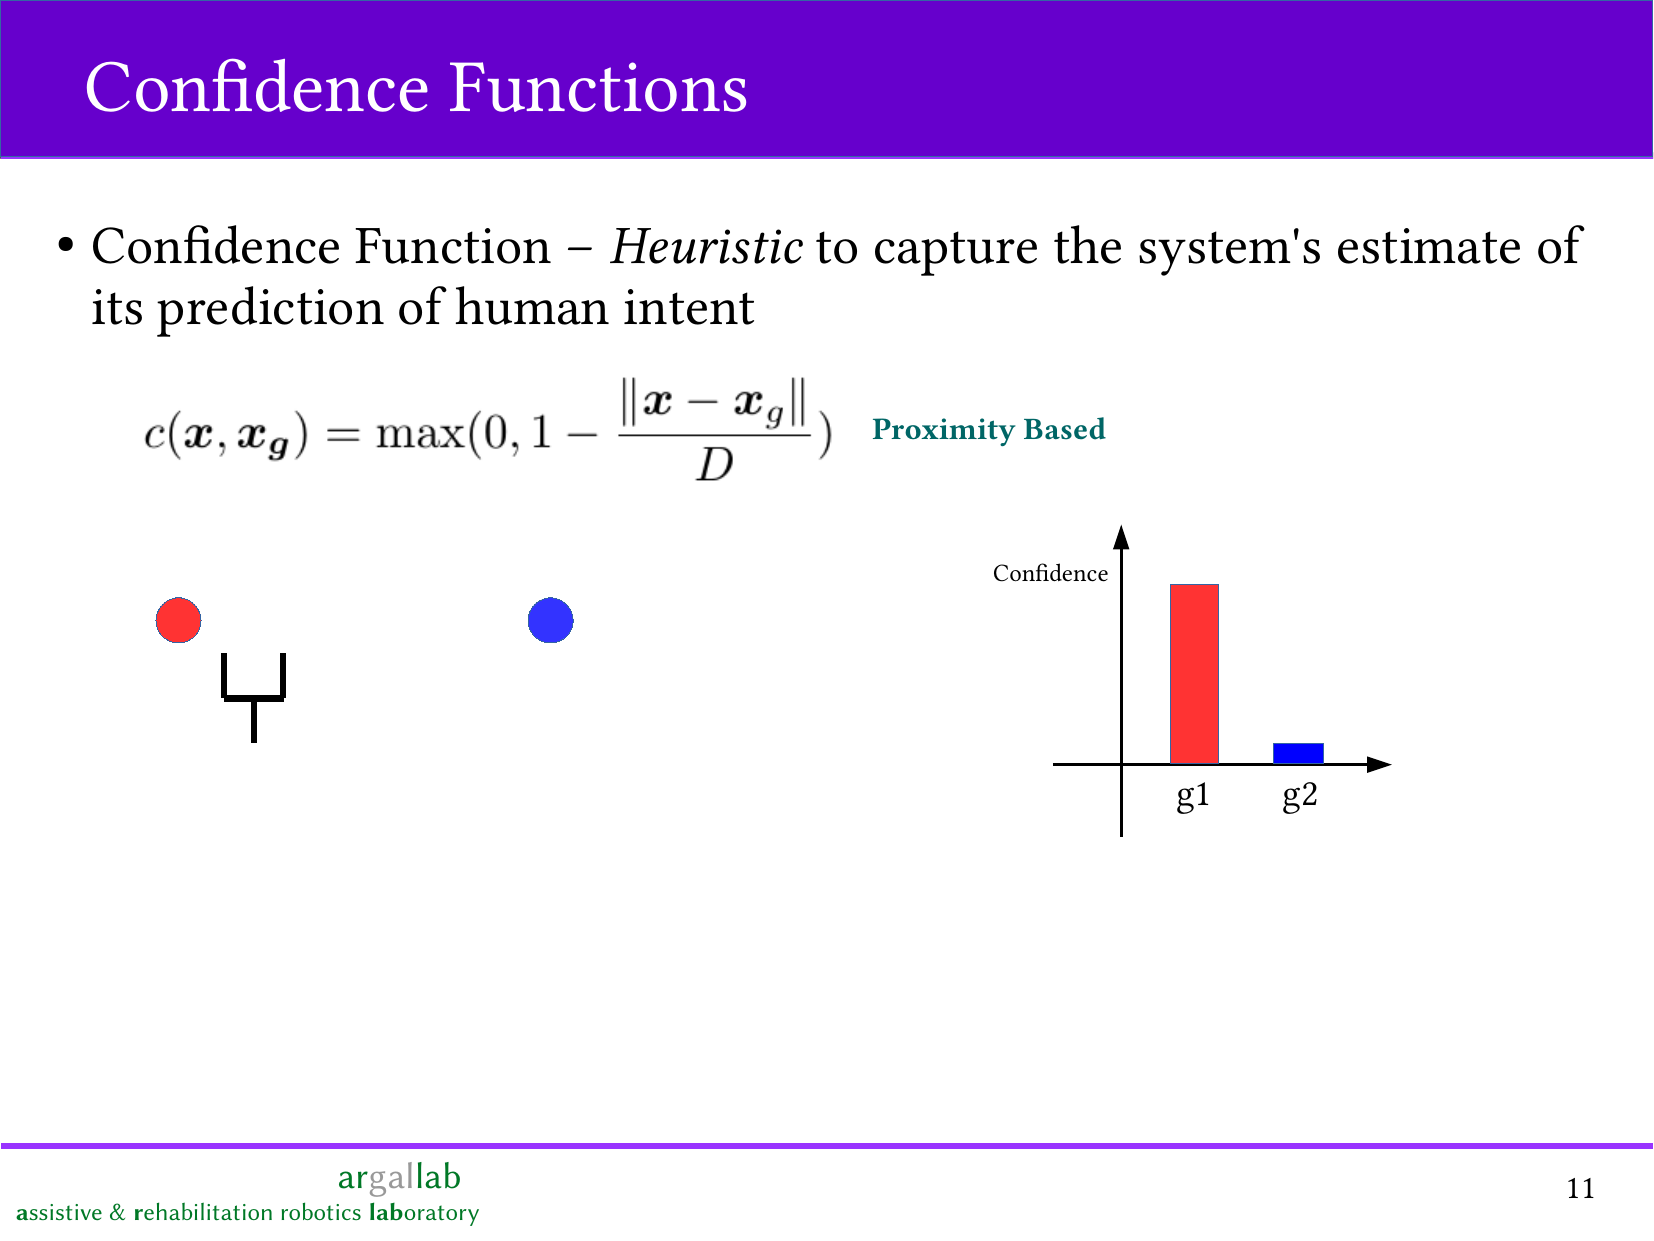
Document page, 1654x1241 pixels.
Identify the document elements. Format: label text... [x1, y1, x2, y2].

text_box Confidence [978, 551, 1124, 596]
picture [107, 359, 855, 498]
text_box [528, 597, 574, 643]
text_box Confidence Function – Heuristic to capture the system's estimate of its prediction of human intent [41, 207, 1605, 744]
text_box [1170, 584, 1219, 764]
text_box [1273, 743, 1324, 764]
text_box g1 [1161, 764, 1228, 823]
text_box Proximity Based [857, 404, 1122, 455]
text_box [155, 597, 202, 643]
text_box Confidence Functions [69, 36, 1621, 138]
text_box g2 [1267, 764, 1334, 823]
